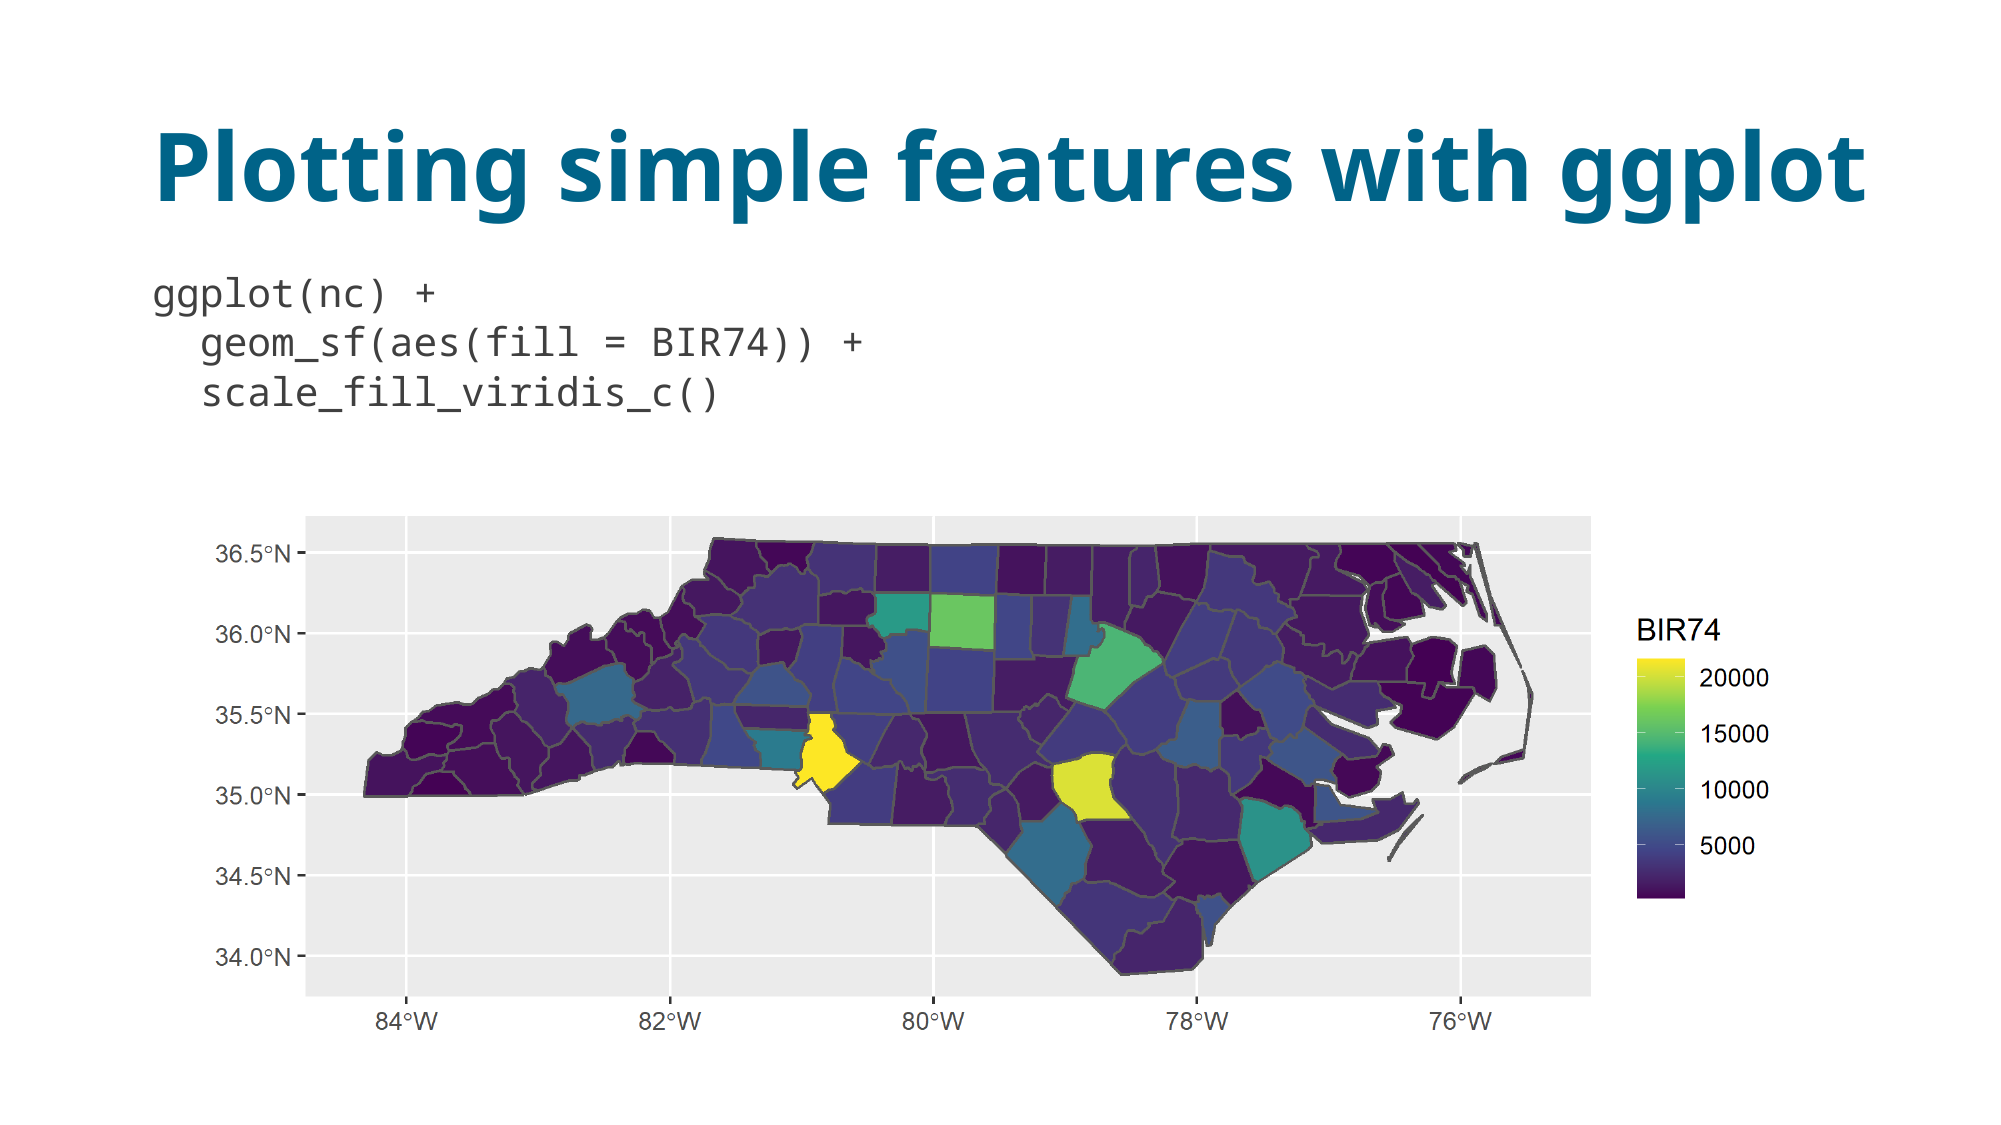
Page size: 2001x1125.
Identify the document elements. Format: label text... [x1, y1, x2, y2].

title Plotting simple features with ggplot [137, 50, 1892, 278]
picture [200, 475, 1800, 1075]
text_box ggplot(nc) + geom_sf(aes(fill = BIR74)) + scale_fill_viridis_c() [137, 277, 1242, 505]
